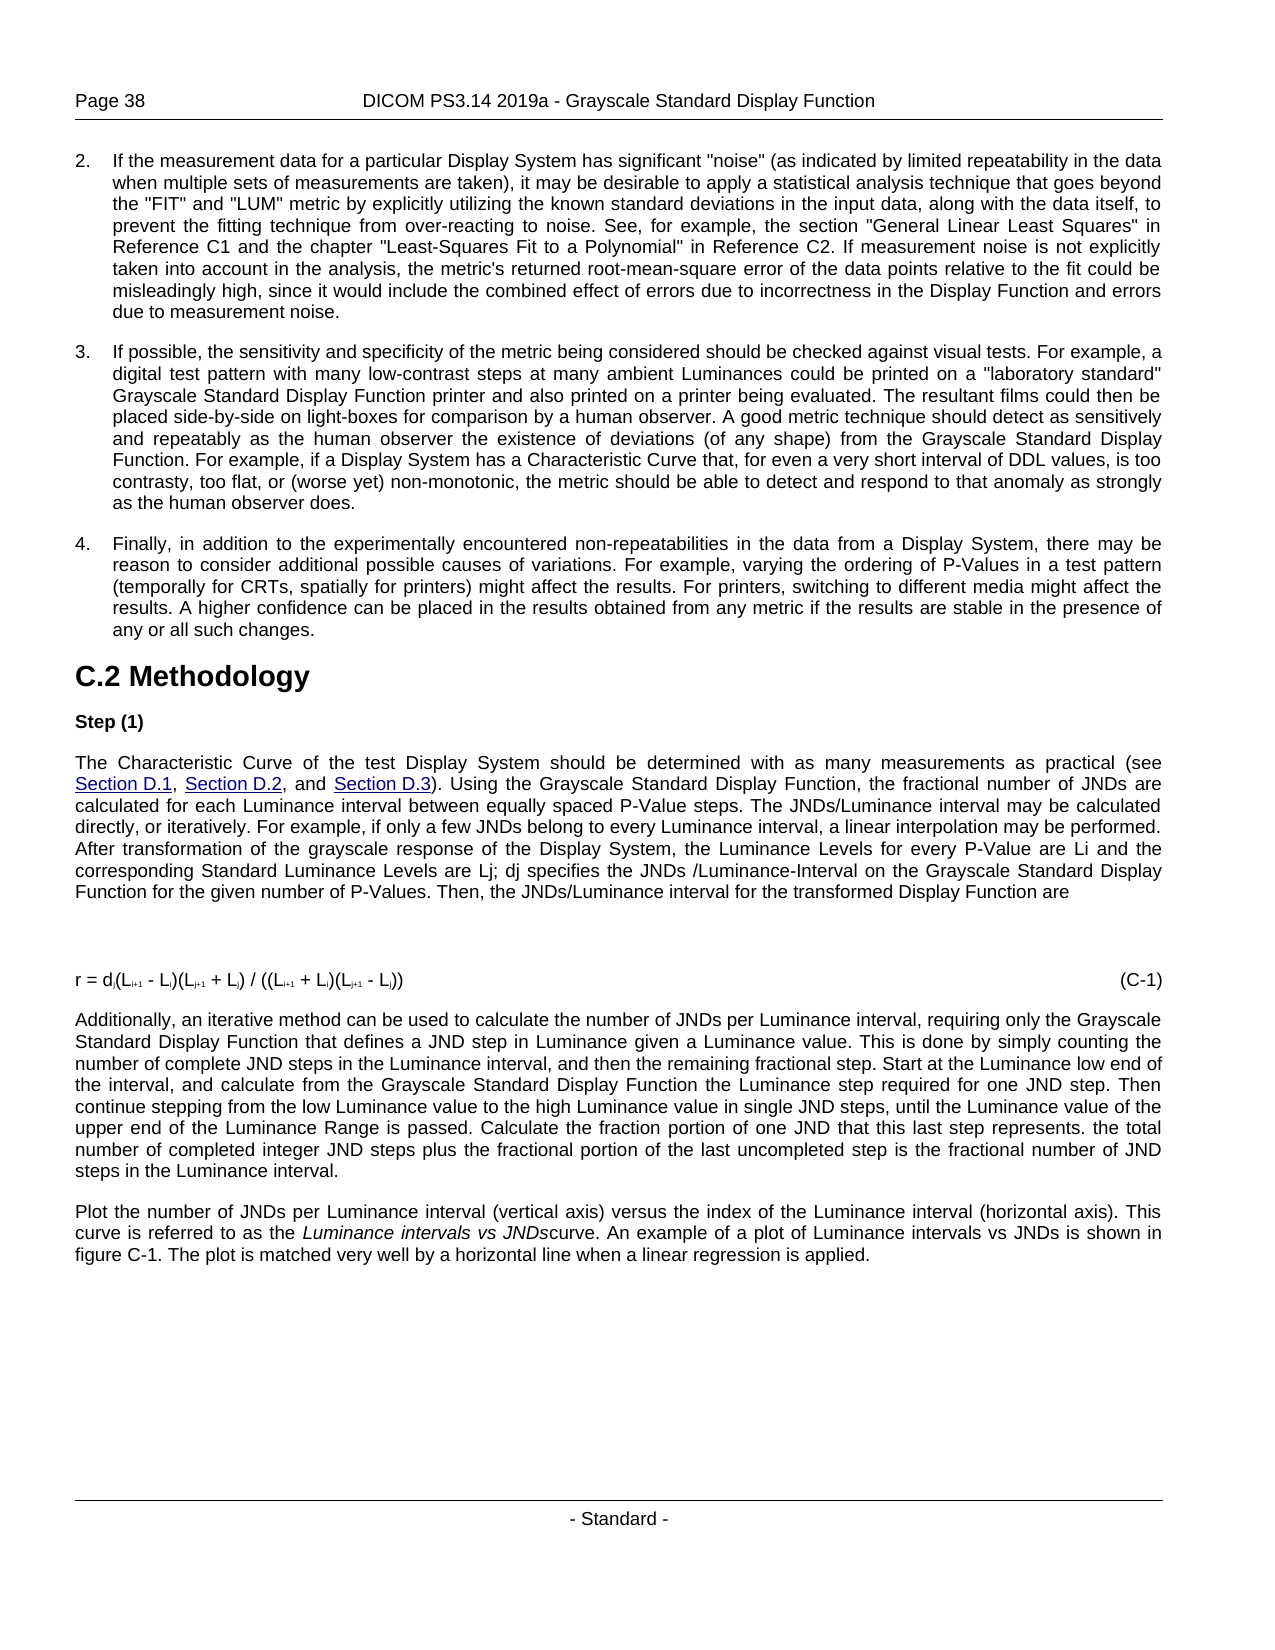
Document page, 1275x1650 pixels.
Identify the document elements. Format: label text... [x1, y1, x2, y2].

list If the measurement data for a particular Display System has significant "noise" (as indicated by limited repeatability in the data when multiple sets of measurements are taken), it may be desirable to apply a statistical analysis technique that goes beyond the "FIT" and "LUM" metric by explicitly utilizing the known standard deviations in the input data, along with the data itself, to prevent the fitting technique from over-reacting to noise. See, for example, the section "General Linear Least Squares" in Reference C1 and the chapter "Least-Squares Fit to a Polynomial" in Reference C2. If measurement noise is not explicitly taken into account in the analysis, the metric's returned root-mean-square error of the data points relative to the fit could be misleadingly high, since it would include the combined effect of errors due to incorrectness in the Display Function and errors due to measurement noise. [75, 150, 1162, 322]
table_header r = dj(Li+1 - Li)(Lj+1 + Lj) / ((Li+1 + Li)(Lj+1 - Lj)) [75, 969, 1094, 990]
text Plot the number of JNDs per Luminance interval (vertical axis) versus the index of the Luminance interval (horizontal axis). This curve is referred to as the Luminance intervals vs JNDscurve. An example of a plot of Luminance intervals vs JNDs is shown in figure C-1. The plot is matched very well by a horizontal line when a linear regression is applied. [75, 1200, 1162, 1265]
list If possible, the sensitivity and specificity of the metric being considered should be checked against visual tests. For example, a digital test pattern with many low-contrast steps at many ambient Luminances could be printed on a "laboratory standard" Grayscale Standard Display Function printer and also printed on a printer being evaluated. The resultant films could then be placed side-by-side on light-boxes for comparison by a human observer. A good metric technique should detect as sensitively and repeatably as the human observer the existence of deviations (of any shape) from the Grayscale Standard Display Function. For example, if a Display System has a Characteristic Curve that, for even a very short interval of DDL values, is too contrasty, too flat, or (worse yet) non-monotonic, the metric should be able to detect and respond to that anomaly as strongly as the human observer does. [75, 341, 1162, 514]
list Finally, in addition to the experimentally encountered non-repeatabilities in the data from a Display System, there may be reason to consider additional possible causes of variations. For example, varying the ordering of P-Values in a test pattern (temporally for CRTs, spatially for printers) might affect the results. For printers, switching to different media might affect the results. A higher confidence can be placed in the results obtained from any metric if the results are stable in the presence of any or all such changes. [75, 532, 1162, 640]
text C.2 Methodology [75, 659, 1162, 693]
text Additionally, an iterative method can be used to calculate the number of JNDs per Luminance interval, requiring only the Grayscale Standard Display Function that defines a JND step in Luminance given a Luminance value. This is done by simply counting the number of complete JND steps in the Luminance interval, and then the remaining fractional step. Start at the Luminance low end of the interval, and calculate from the Grayscale Standard Display Function the Luminance step required for one JND step. Then continue stepping from the low Luminance value to the high Luminance value in single JND steps, until the Luminance value of the upper end of the Luminance Range is passed. Calculate the fraction portion of one JND that this last step represents. the total number of completed integer JND steps plus the fractional portion of the last uncompleted step is the fractional number of JND steps in the Luminance interval. [75, 1009, 1162, 1182]
text Step (1) [75, 711, 1162, 733]
table_header (C-1) [1095, 969, 1162, 990]
text The Characteristic Curve of the test Display System should be determined with as many measurements as practical (see Section D.1, Section D.2, and Section D.3). Using the Grayscale Standard Display Function, the fractional number of JNDs are calculated for each Luminance interval between equally spaced P-Value steps. The JNDs/Luminance interval may be calculated directly, or iteratively. For example, if only a few JNDs belong to every Luminance interval, a linear interpolation may be performed. After transformation of the grayscale response of the Display System, the Luminance Levels for every P-Value are Li and the corresponding Standard Luminance Levels are Lj; dj specifies the JNDs /Luminance-Interval on the Grayscale Standard Display Function for the given number of P-Values. Then, the JNDs/Luminance interval for the transformed Display Function are [75, 752, 1162, 903]
